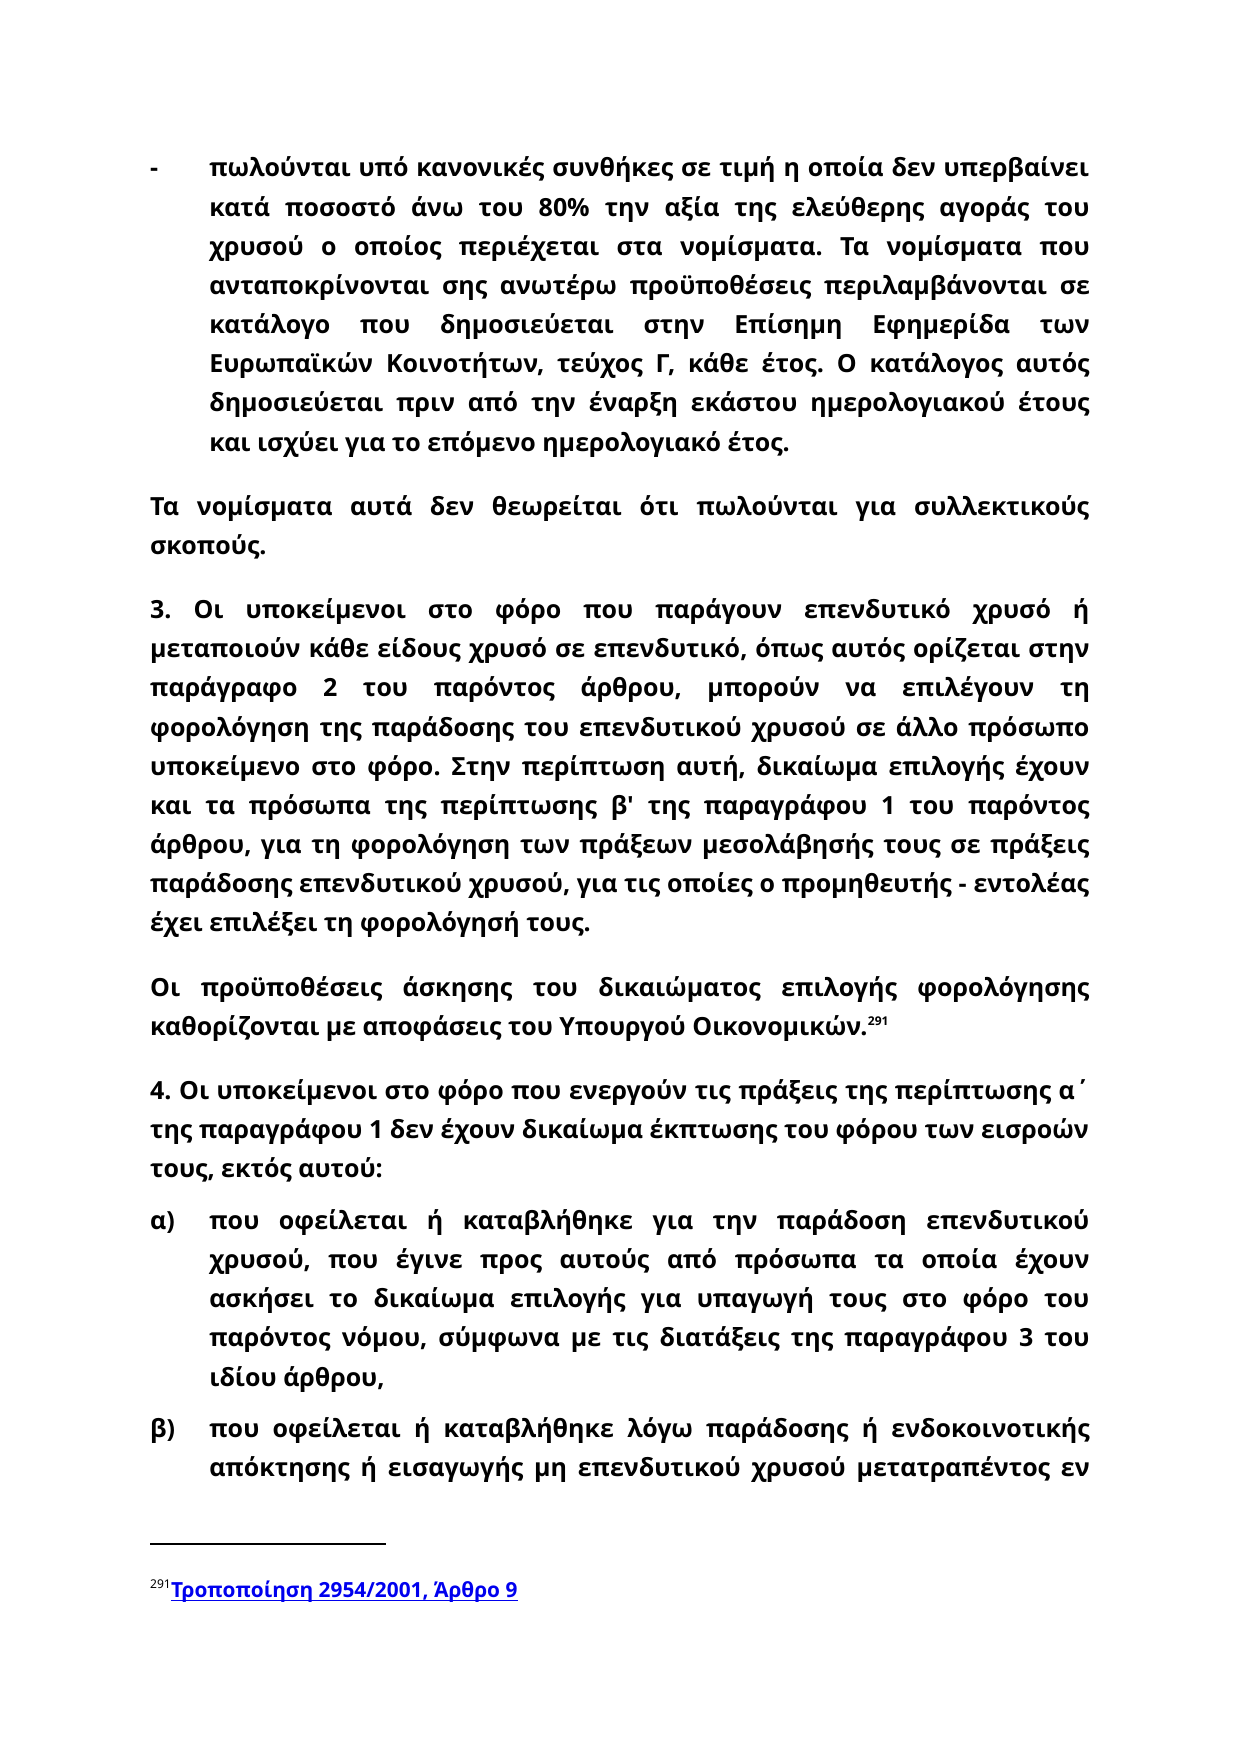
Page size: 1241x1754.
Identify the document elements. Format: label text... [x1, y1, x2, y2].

text 3. Οι υποκείμενοι στο φόρο που παράγουν επενδυτικό χρυσό ή μεταποιούν κάθε είδους χρυσό σε επενδυτικό, όπως αυτός ορίζεται στην παράγραφο 2 του παρόντος άρθρου, μπορούν να επιλέγουν τη φορολόγηση της παράδοσης του επενδυτικού χρυσού σε άλλο πρόσωπο υποκείμενο στο φόρο. Στην περίπτωση αυτή, δικαίωμα επιλογής έχουν και τα πρόσωπα της περίπτωσης β' της παραγράφου 1 του παρόντος άρθρου, για τη φορολόγηση των πράξεων μεσολάβησής τους σε πράξεις παράδοσης επενδυτικού χρυσού, για τις οποίες ο προμηθευτής - εντολέας έχει επιλέξει τη φορολόγησή τους. [150, 592, 1090, 939]
list - πωλούνται υπό κανονικές συνθήκες σε τιμή η οποία δεν υπερβαίνει κατά ποσοστό άνω του 80% την αξία της ελεύθερης αγοράς του χρυσού ο οποίος περιέχεται στα νομίσματα. Τα νομίσματα που ανταποκρίνονται σης ανωτέρω προϋποθέσεις περιλαμβάνονται σε κατάλογο που δημοσιεύεται στην Επίσημη Εφημερίδα των Ευρωπαϊκών Κοινοτήτων, τεύχος Γ, κάθε έτος. Ο κατάλογος αυτός δημοσιεύεται πριν από την έναρξη εκάστου ημερολογιακού έτους και ισχύει για το επόμενο ημερολογιακό έτος. [150, 150, 1090, 458]
text 4. Οι υποκείμενοι στο φόρο που ενεργούν τις πράξεις της περίπτωσης α΄ της παραγράφου 1 δεν έχουν δικαίωμα έκπτωσης του φόρου των εισροών τους, εκτός αυτού: [150, 1072, 1090, 1185]
list α) που οφείλεται ή καταβλήθηκε για την παράδοση επενδυτικού χρυσού, που έγινε προς αυτούς από πρόσωπα τα οποία έχουν ασκήσει το δικαίωμα επιλογής για υπαγωγή τους στο φόρο του παρόντος νόμου, σύμφωνα με τις διατάξεις της παραγράφου 3 του ιδίου άρθρου, [150, 1202, 1090, 1393]
text Οι προϋποθέσεις άσκησης του δικαιώματος επιλογής φορολόγησης καθορίζονται με αποφάσεις του Υπουργού Οικονομικών. [150, 969, 1090, 1042]
text Τα νομίσματα αυτά δεν θεωρείται ότι πωλούνται για συλλεκτικούς σκοπούς. [150, 488, 1090, 562]
text Τροποποίηση 2954/2001, Άρθρο 9 [150, 1576, 1090, 1604]
list β) που οφείλεται ή καταβλήθηκε λόγω παράδοσης ή ενδοκοινοτικής απόκτησης ή εισαγωγής μη επενδυτικού χρυσού μετατραπέντος εν [150, 1411, 1090, 1484]
